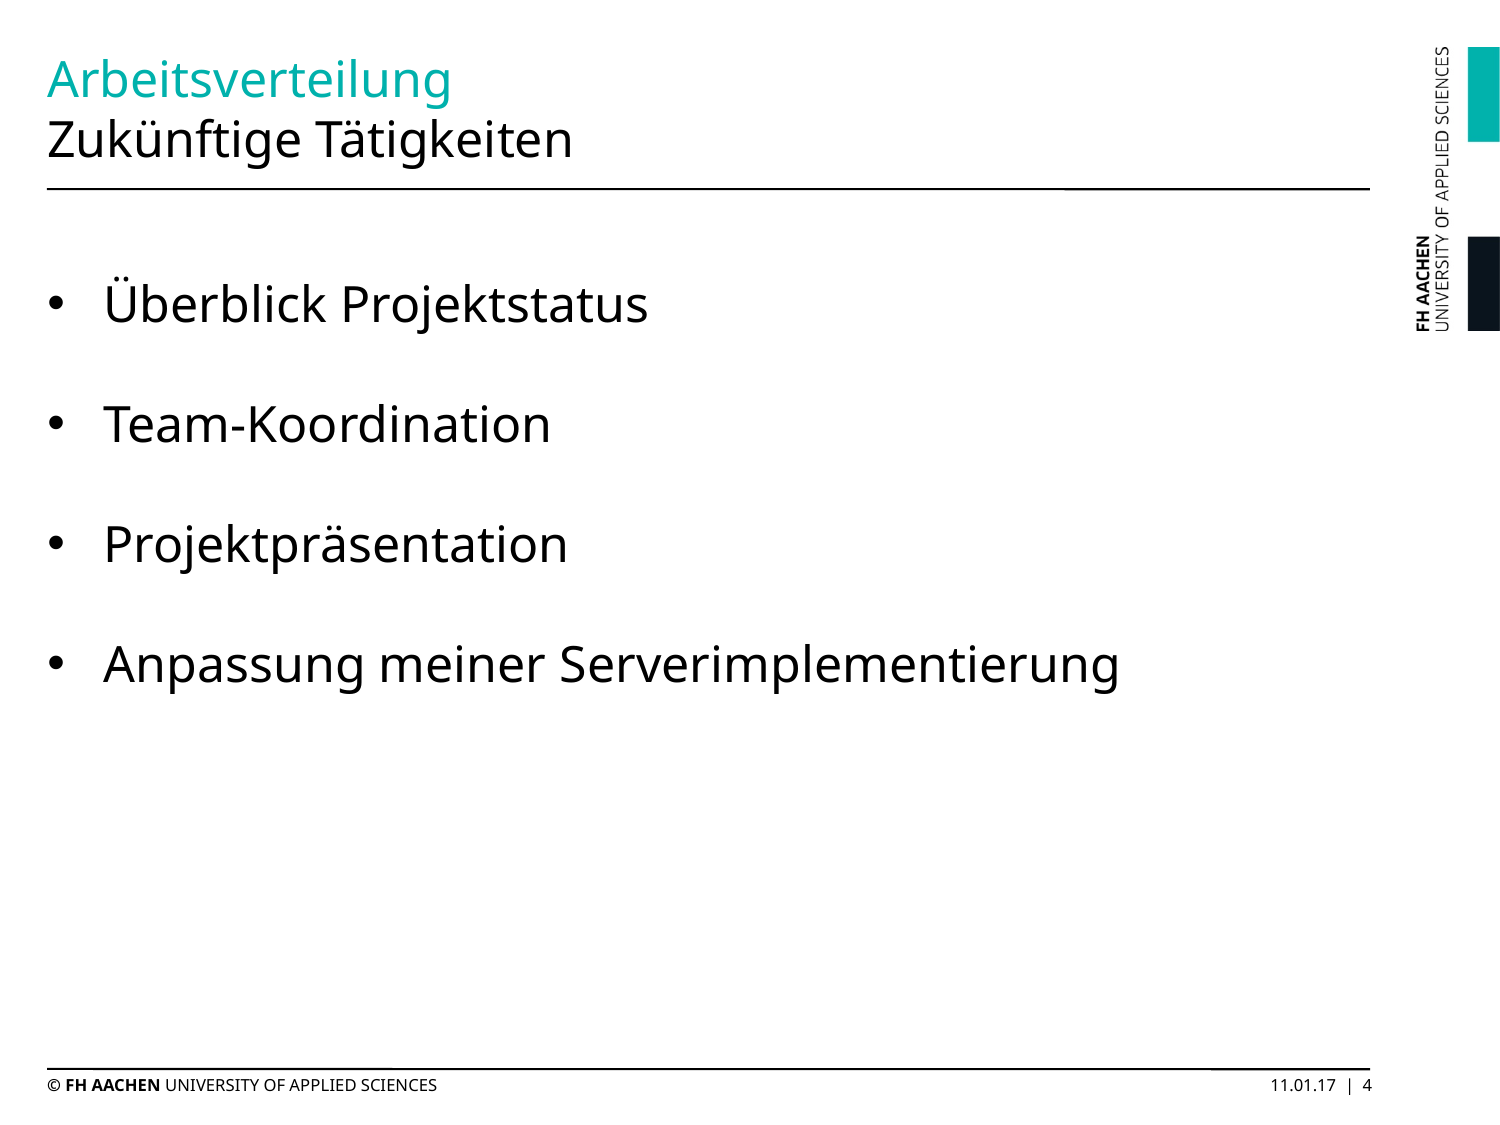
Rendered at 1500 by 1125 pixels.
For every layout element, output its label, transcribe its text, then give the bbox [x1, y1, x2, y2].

picture [1404, 47, 1500, 331]
title Arbeitsverteilung Zukünftige Tätigkeiten [47, 47, 1371, 166]
list Überblick Projektstatus Team-Koordination Projektpräsentation Anpassung meiner Serverimplementierung [47, 212, 1371, 1040]
